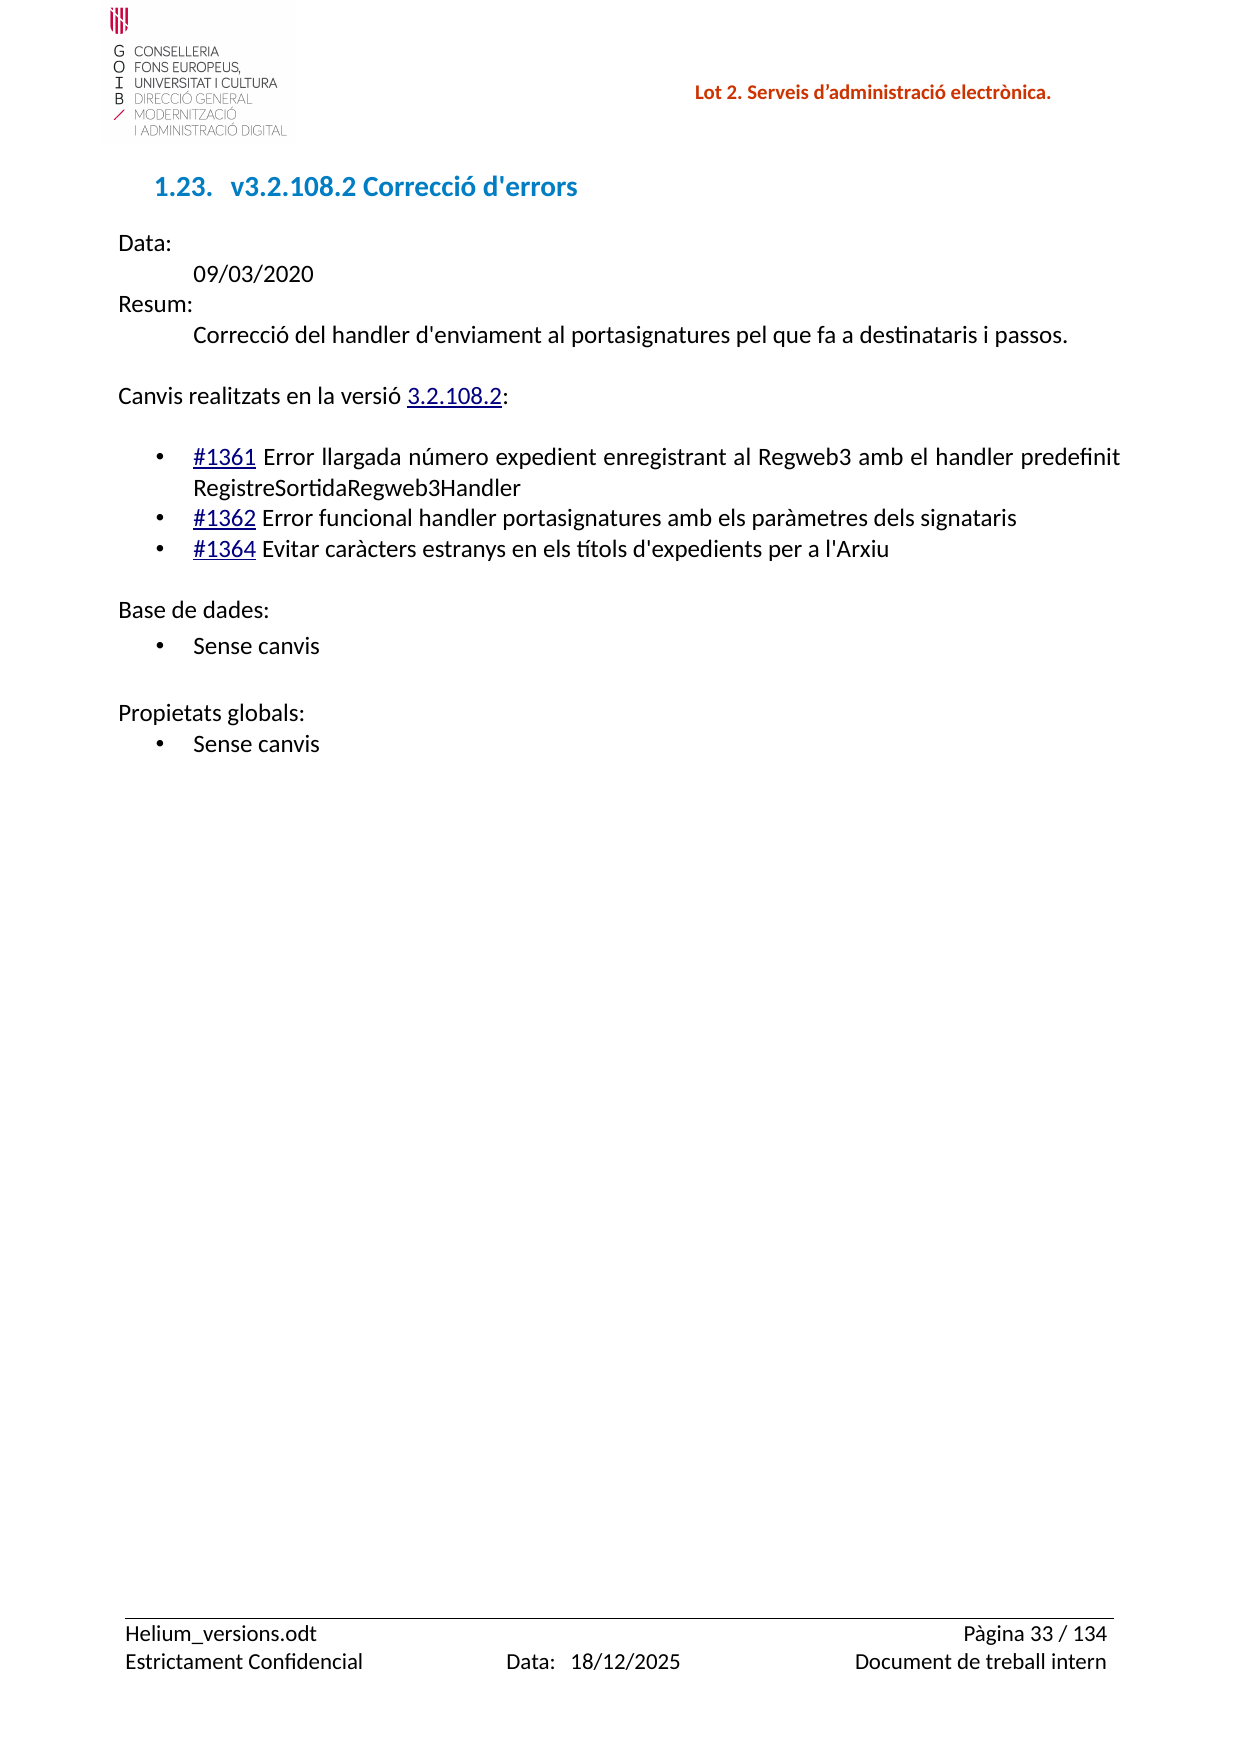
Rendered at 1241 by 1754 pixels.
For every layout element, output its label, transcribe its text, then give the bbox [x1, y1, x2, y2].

list #1362 Error funcional handler portasignatures amb els paràmetres dels signataris [156, 502, 1122, 533]
text Base de dades: [118, 594, 1122, 624]
text Canvis realitzats en la versió 3.2.108.2: [118, 380, 1122, 411]
list #1364 Evitar caràcters estranys en els títols d'expedients per a l'Arxiu [156, 533, 1122, 563]
subtitle v3.2.108.2 Correcció d'errors [153, 168, 1122, 204]
text Propietats globals: [118, 697, 1122, 728]
list Sense canvis [156, 728, 1122, 758]
picture [100, 0, 297, 144]
text Resum: [118, 289, 1122, 319]
text Data: [118, 228, 1122, 258]
list Sense canvis [156, 630, 1122, 661]
text Correcció del handler d'enviament al portasignatures pel que fa a destinataris i passos. [118, 319, 1122, 350]
text 09/03/2020 [118, 258, 1122, 289]
list #1361 Error llargada número expedient enregistrant al Regweb3 amb el handler predefinit RegistreSortidaRegweb3Handler [156, 441, 1122, 502]
